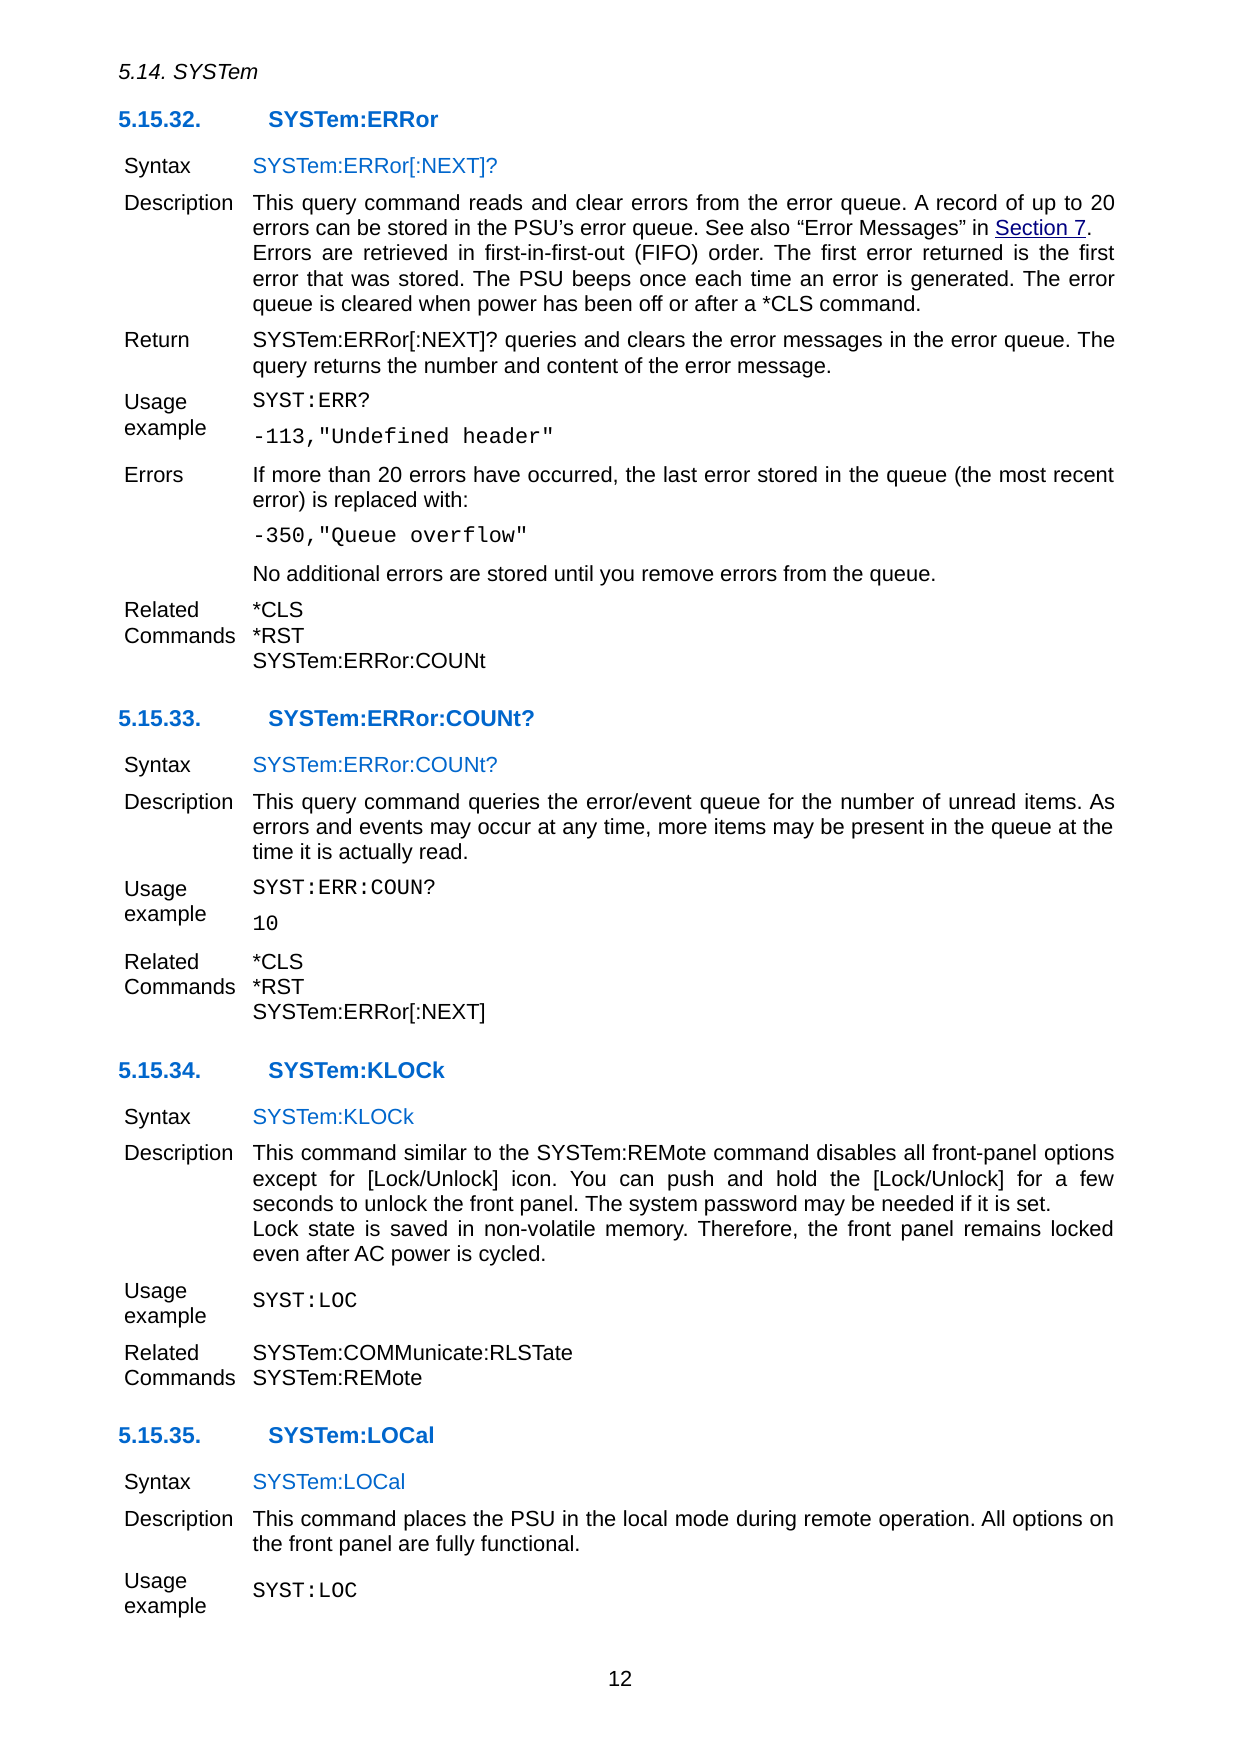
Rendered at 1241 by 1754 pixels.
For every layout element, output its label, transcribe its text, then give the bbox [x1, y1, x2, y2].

table_cell If more than 20 errors have occurred, the last error stored in the queue (the most recent error) is replaced with: -350,"Queue overflow" No additional errors are stored until you remove errors from the queue. [247, 456, 1122, 592]
table_header SYSTem:ERRor:COUNt? [247, 746, 1122, 783]
table_header Syntax [118, 746, 247, 783]
subtitle SYSTem:LOCal [118, 1422, 1122, 1449]
table_cell Usage example [118, 1562, 247, 1624]
table_header Syntax [118, 1098, 247, 1134]
table_cell Usage example [118, 384, 247, 456]
table_header SYSTem:ERRor[:NEXT]? [247, 148, 1122, 184]
table_cell Related Commands [118, 943, 247, 1030]
subtitle SYSTem:ERRor:COUNt? [118, 705, 1122, 732]
table_header SYSTem:LOCal [247, 1464, 1122, 1500]
table_cell Return [118, 322, 247, 383]
table_cell This command similar to the SYSTem:REMote command disables all front-panel options except for [Lock/Unlock] icon. You can push and hold the [Lock/Unlock] for a few seconds to unlock the front panel. The system password may be needed if it is set. Lock state is saved in non-volatile memory. Therefore, the front panel remains locked even after AC power is cycled. [247, 1135, 1122, 1272]
table_cell This query command queries the error/event queue for the number of unread items. As errors and events may occur at any time, more items may be present in the queue at the time it is actually read. [247, 783, 1122, 870]
table_cell *CLS *RST SYSTem:ERRor[:NEXT] [247, 943, 1122, 1030]
table_cell SYST:ERR? -113,"Undefined header" [247, 384, 1122, 456]
table_header Syntax [118, 148, 247, 184]
table_header SYSTem:KLOCk [247, 1098, 1122, 1134]
table_cell SYSTem:ERRor[:NEXT]? queries and clears the error messages in the error queue. The query returns the number and content of the error message. [247, 322, 1122, 383]
table_cell Usage example [118, 1272, 247, 1334]
table_cell Related Commands [118, 1334, 247, 1396]
table_cell Errors [118, 456, 247, 592]
table_cell *CLS *RST SYSTem:ERRor:COUNt [247, 592, 1122, 679]
table_cell SYST:ERR:COUN? 10 [247, 870, 1122, 943]
table_cell SYST:LOC [247, 1562, 1122, 1624]
table_cell Description [118, 1500, 247, 1562]
table_cell This query command reads and clear errors from the error queue. A record of up to 20 errors can be stored in the PSU’s error queue. See also “Error Messages” in Section 7. Errors are retrieved in first-in-first-out (FIFO) order. The first error returned is the first error that was stored. The PSU beeps once each time an error is generated. The error queue is cleared when power has been off or after a *CLS command. [247, 184, 1122, 322]
table_cell SYSTem:COMMunicate:RLSTate SYSTem:REMote [247, 1334, 1122, 1396]
table_cell Description [118, 184, 247, 322]
table_cell SYST:LOC [247, 1272, 1122, 1334]
table_cell Description [118, 783, 247, 870]
table_header Syntax [118, 1464, 247, 1500]
subtitle SYSTem:KLOCk [118, 1057, 1122, 1083]
table_cell This command places the PSU in the local mode during remote operation. All options on the front panel are fully functional. [247, 1500, 1122, 1562]
table_cell Description [118, 1135, 247, 1272]
table_cell Usage example [118, 870, 247, 943]
subtitle SYSTem:ERRor [118, 106, 1122, 133]
table_cell Related Commands [118, 592, 247, 679]
